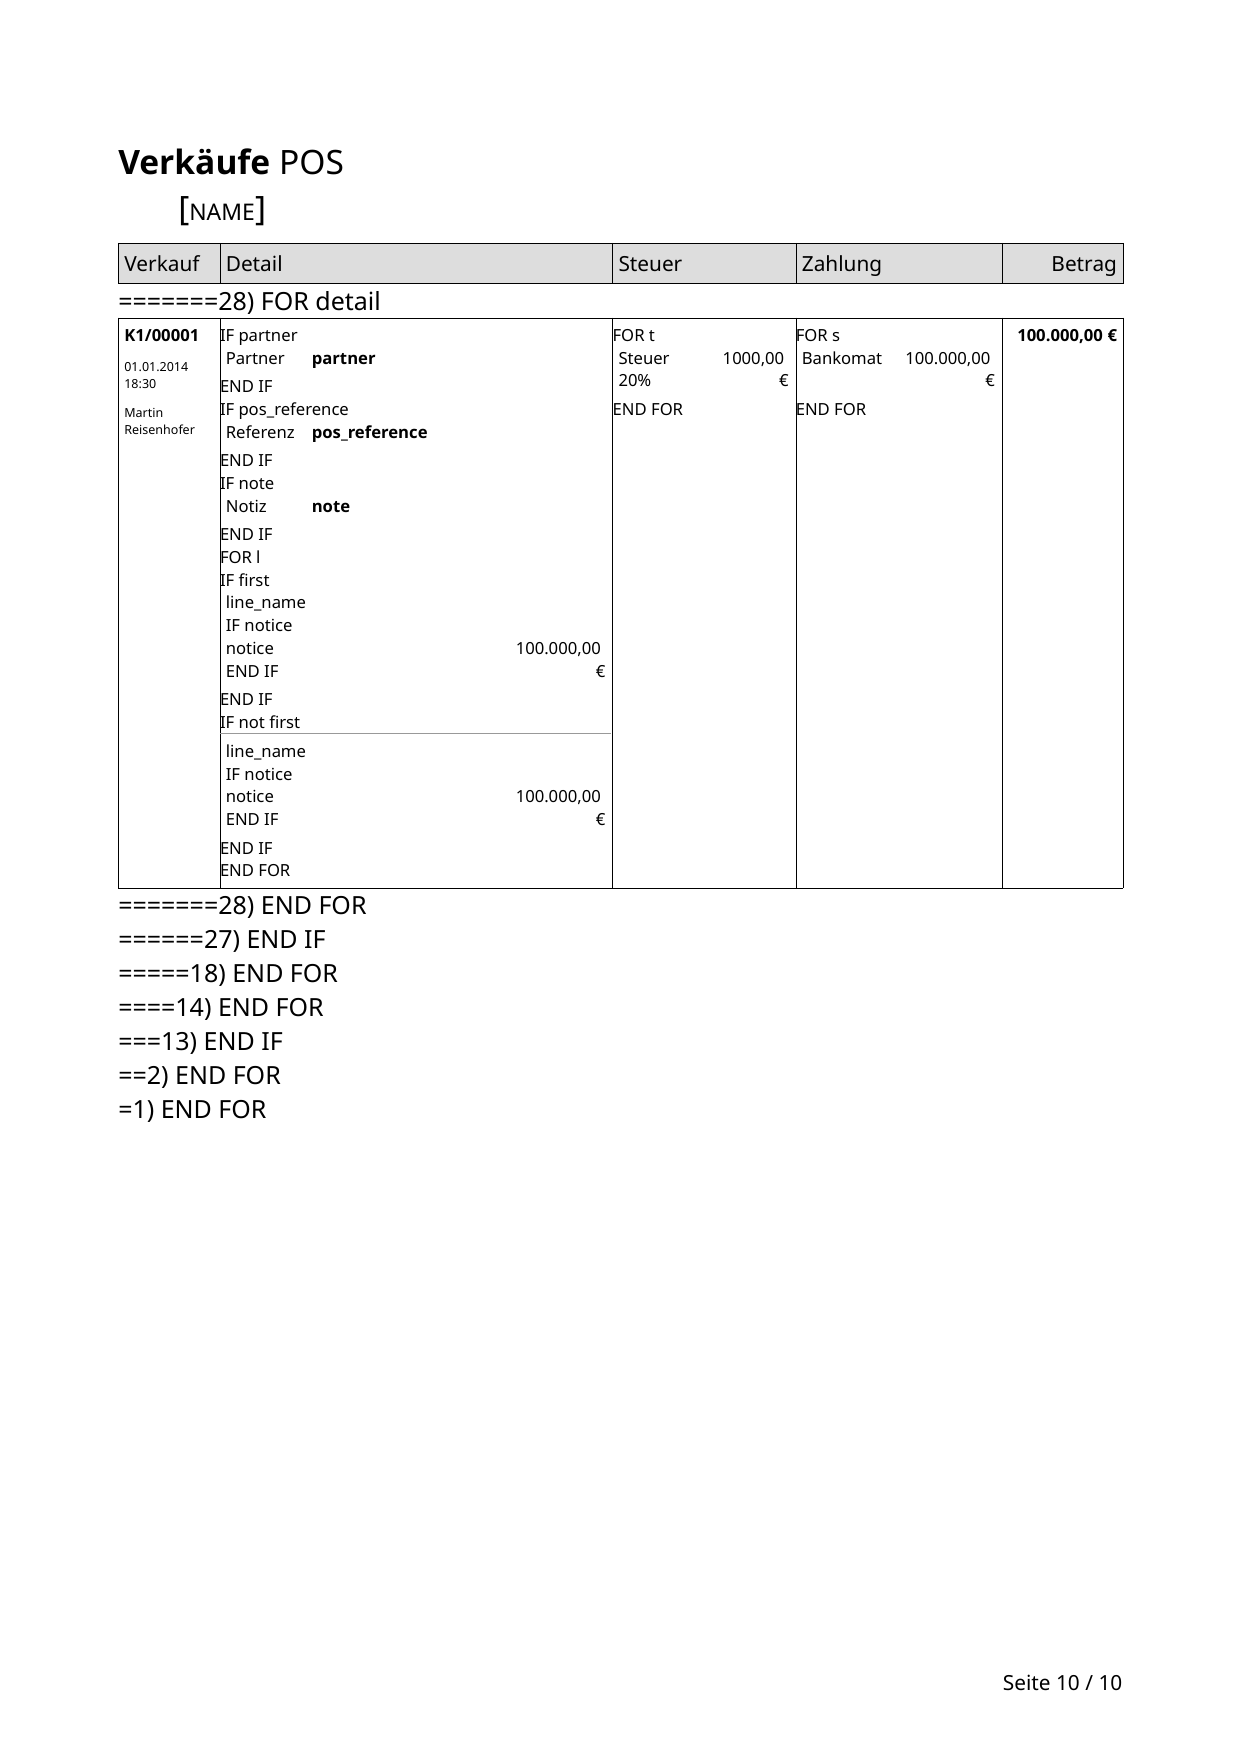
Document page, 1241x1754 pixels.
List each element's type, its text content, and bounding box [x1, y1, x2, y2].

table_header 100.000,00 € [892, 346, 1001, 398]
table_header Partner [221, 346, 306, 375]
table_header 100.000,00 € [500, 591, 611, 688]
text =====18) END FOR [118, 956, 1122, 990]
table_header FOR s END FOR [797, 319, 1002, 888]
text =1) END FOR [118, 1092, 1122, 1126]
subtitle Verkäufe POS [NAME] [118, 139, 1122, 230]
table_header 1000,00 € [710, 346, 794, 398]
text ===13) END IF [118, 1024, 1122, 1058]
table_header 100.000,00 € [500, 734, 611, 836]
table_header Referenz [221, 420, 306, 449]
table_header note [306, 494, 611, 523]
table_header pos_reference [306, 420, 611, 449]
text ==2) END FOR [118, 1058, 1122, 1092]
table_header line_name IF notice notice END IF [221, 591, 500, 688]
table_header Steuer [613, 244, 796, 283]
table_header IF partner END IF IF pos_reference END IF IF note END IF FOR l IF first END IF IF not first END IF END FOR [221, 319, 612, 888]
text =======28) END FOR [118, 889, 1122, 922]
table_header partner [306, 346, 611, 375]
table_header Steuer 20% [613, 346, 709, 398]
table_header Betrag [1003, 244, 1123, 283]
text =======28) FOR detail [118, 284, 1122, 317]
table_header 100.000,00 € [1003, 319, 1123, 888]
table_header FOR t END FOR [613, 319, 796, 888]
table_cell 01.01.2014 18:30 [119, 352, 220, 398]
table_header Notiz [221, 494, 306, 523]
table_header Bankomat [797, 346, 892, 398]
table_cell Martin Reisenhofer [119, 398, 220, 888]
text ====14) END FOR [118, 990, 1122, 1024]
table_header line_name IF notice notice END IF [221, 734, 500, 836]
table_header Detail [221, 244, 612, 283]
text ======27) END IF [118, 922, 1122, 956]
table_header K1/00001 [119, 319, 220, 352]
table_header Verkauf [119, 244, 220, 283]
table_header Zahlung [797, 244, 1002, 283]
